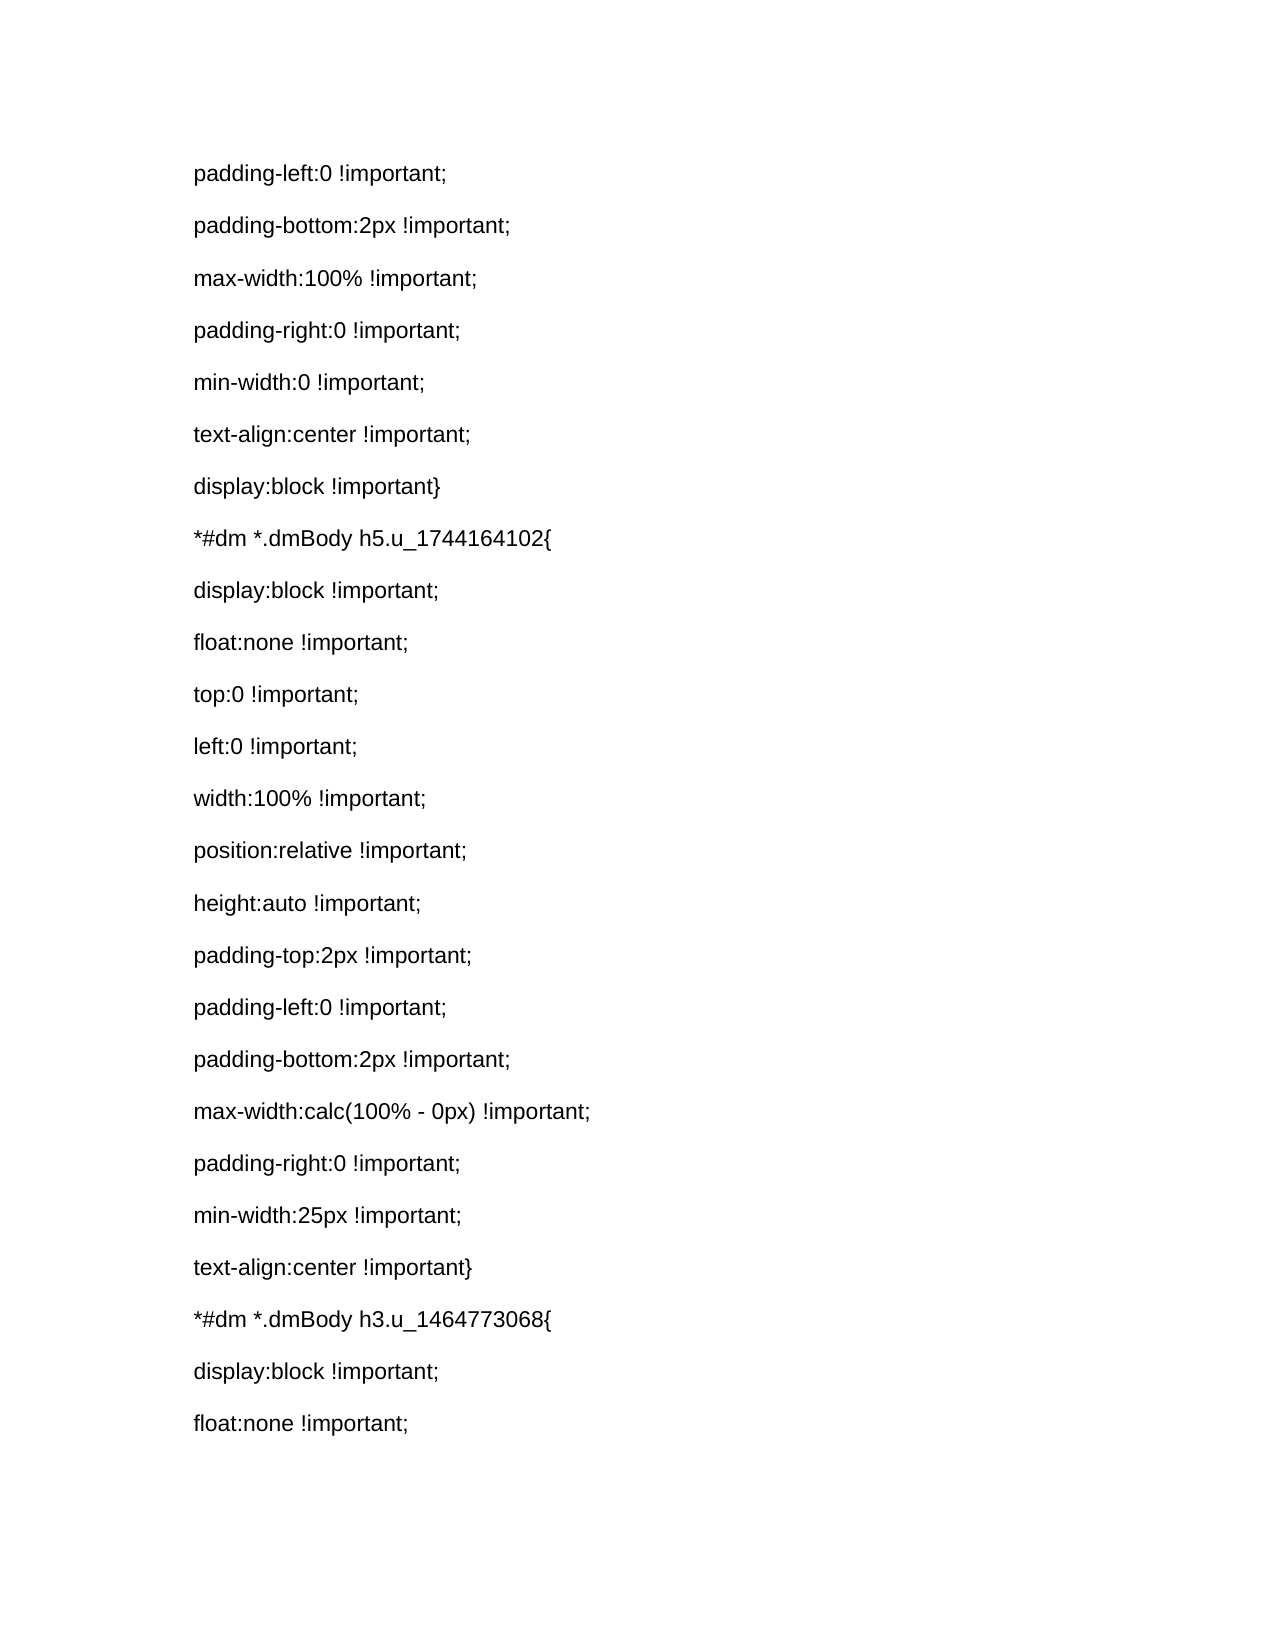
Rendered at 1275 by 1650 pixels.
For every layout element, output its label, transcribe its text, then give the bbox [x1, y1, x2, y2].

table_cell [150, 1192, 183, 1244]
table_cell [150, 1348, 183, 1400]
table_cell [150, 1296, 183, 1348]
table_cell [150, 358, 183, 410]
table_cell min-width:0 !important; [183, 358, 1125, 410]
table_cell [150, 410, 183, 462]
table_cell [150, 1088, 183, 1139]
table_cell display:block !important} [183, 463, 1125, 514]
table_cell [150, 202, 183, 254]
table_cell padding-bottom:2px !important; [183, 1035, 1125, 1087]
table_cell top:0 !important; [183, 671, 1125, 723]
table_cell max-width:calc(100% - 0px) !important; [183, 1088, 1125, 1139]
table_cell display:block !important; [183, 1348, 1125, 1400]
table_cell [150, 983, 183, 1035]
table_cell [150, 775, 183, 827]
table_cell padding-right:0 !important; [183, 1140, 1125, 1192]
table_cell *#dm *.dmBody h5.u_1744164102{ [183, 515, 1125, 567]
table_cell [150, 463, 183, 514]
table_cell text-align:center !important; [183, 410, 1125, 462]
table_cell position:relative !important; [183, 827, 1125, 879]
table_cell [150, 1140, 183, 1192]
table_cell max-width:100% !important; [183, 254, 1125, 306]
table_cell [150, 723, 183, 775]
table_cell float:none !important; [183, 619, 1125, 671]
table_cell [150, 879, 183, 931]
table_cell display:block !important; [183, 567, 1125, 619]
table_cell padding-bottom:2px !important; [183, 202, 1125, 254]
table_cell [150, 931, 183, 983]
table_cell [150, 306, 183, 358]
table_cell padding-left:0 !important; [183, 150, 1125, 202]
table_cell text-align:center !important} [183, 1244, 1125, 1296]
table_cell [150, 619, 183, 671]
table_cell [150, 1244, 183, 1296]
table_cell min-width:25px !important; [183, 1192, 1125, 1244]
table_cell [150, 150, 183, 202]
table_cell [150, 1400, 183, 1452]
table_cell *#dm *.dmBody h3.u_1464773068{ [183, 1296, 1125, 1348]
table_cell [150, 515, 183, 567]
table_cell left:0 !important; [183, 723, 1125, 775]
table_cell [150, 254, 183, 306]
table_cell float:none !important; [183, 1400, 1125, 1452]
table_cell [150, 1035, 183, 1087]
table_cell [150, 671, 183, 723]
table_cell padding-top:2px !important; [183, 931, 1125, 983]
table_cell padding-left:0 !important; [183, 983, 1125, 1035]
table_cell [150, 827, 183, 879]
table_cell padding-right:0 !important; [183, 306, 1125, 358]
table_cell height:auto !important; [183, 879, 1125, 931]
table_cell width:100% !important; [183, 775, 1125, 827]
table_cell [150, 567, 183, 619]
